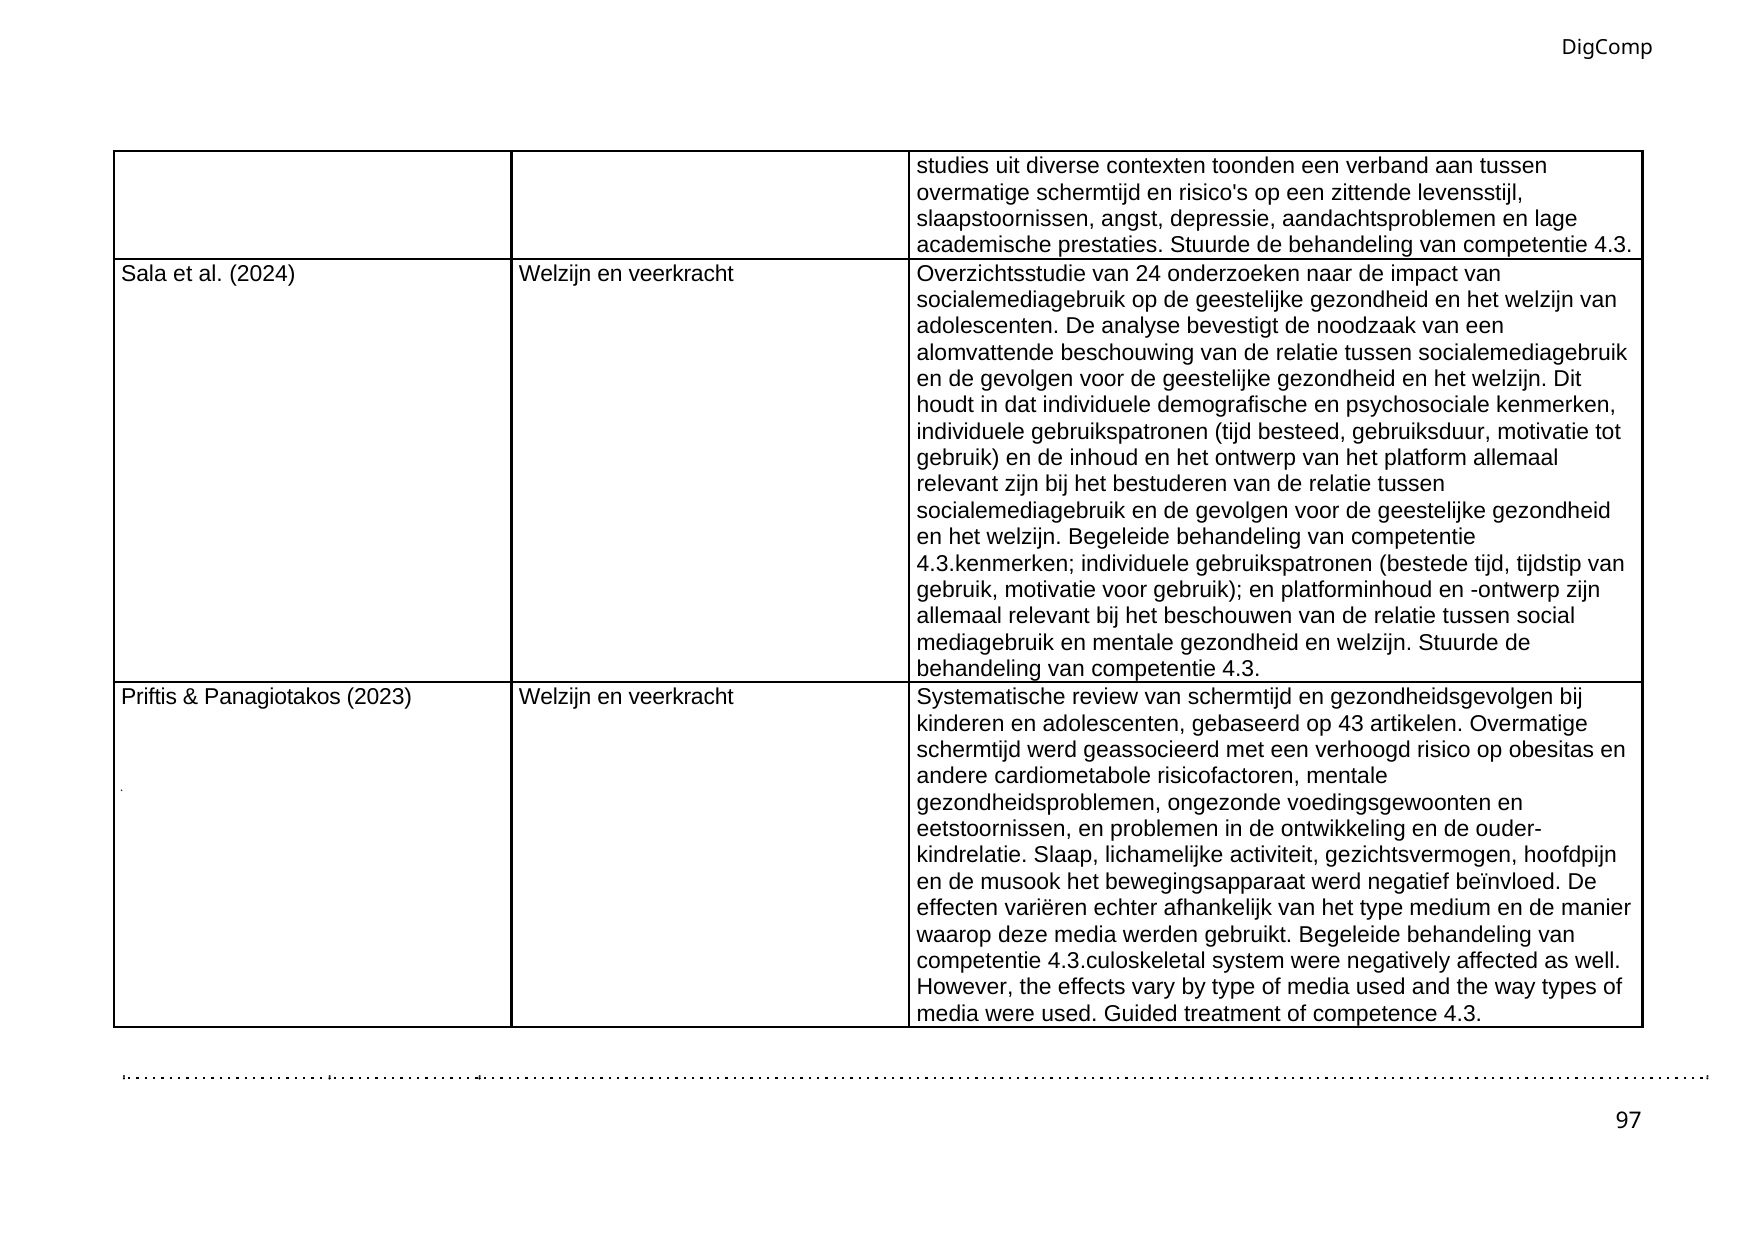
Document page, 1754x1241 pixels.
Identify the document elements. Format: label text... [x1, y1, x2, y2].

table_cell Welzijn en veerkracht [513, 683, 908, 1026]
table_cell Systematische review van schermtijd en gezondheidsgevolgen bij kinderen en adolescenten, gebaseerd op 43 artikelen. Overmatige schermtijd werd geassocieerd met een verhoogd risico op obesitas en andere cardiometabole risicofactoren, mentale gezondheidsproblemen, ongezonde voedingsgewoonten en eetstoornissen, en problemen in de ontwikkeling en de ouder-kindrelatie. Slaap, lichamelijke activiteit, gezichtsvermogen, hoofdpijn en de musook het bewegingsapparaat werd negatief beïnvloed. De effecten variëren echter afhankelijk van het type medium en de manier waarop deze media werden gebruikt. Begeleide behandeling van competentie 4.3.culoskeletal system were negatively affected as well. However, the effects vary by type of media used and the way types of media were used. Guided treatment of competence 4.3. [910, 683, 1641, 1026]
table_cell Welzijn en veerkracht [513, 260, 908, 681]
table_cell Sala et al. (2024) [115, 260, 510, 681]
table_cell [115, 152, 510, 257]
table_cell Priftis & Panagiotakos (2023) [115, 683, 510, 1026]
table_cell studies uit diverse contexten toonden een verband aan tussen overmatige schermtijd en risico's op een zittende levensstijl, slaapstoornissen, angst, depressie, aandachtsproblemen en lage academische prestaties. Stuurde de behandeling van competentie 4.3. [910, 152, 1641, 257]
table_cell Overzichtsstudie van 24 onderzoeken naar de impact van socialemediagebruik op de geestelijke gezondheid en het welzijn van adolescenten. De analyse bevestigt de noodzaak van een alomvattende beschouwing van de relatie tussen socialemediagebruik en de gevolgen voor de geestelijke gezondheid en het welzijn. Dit houdt in dat individuele demografische en psychosociale kenmerken, individuele gebruikspatronen (tijd besteed, gebruiksduur, motivatie tot gebruik) en de inhoud en het ontwerp van het platform allemaal relevant zijn bij het bestuderen van de relatie tussen socialemediagebruik en de gevolgen voor de geestelijke gezondheid en het welzijn. Begeleide behandeling van competentie 4.3.kenmerken; individuele gebruikspatronen (bestede tijd, tijdstip van gebruik, motivatie voor gebruik); en platforminhoud en -ontwerp zijn allemaal relevant bij het beschouwen van de relatie tussen social mediagebruik en mentale gezondheid en welzijn. Stuurde de behandeling van competentie 4.3. [910, 260, 1641, 681]
table_cell [513, 152, 908, 257]
